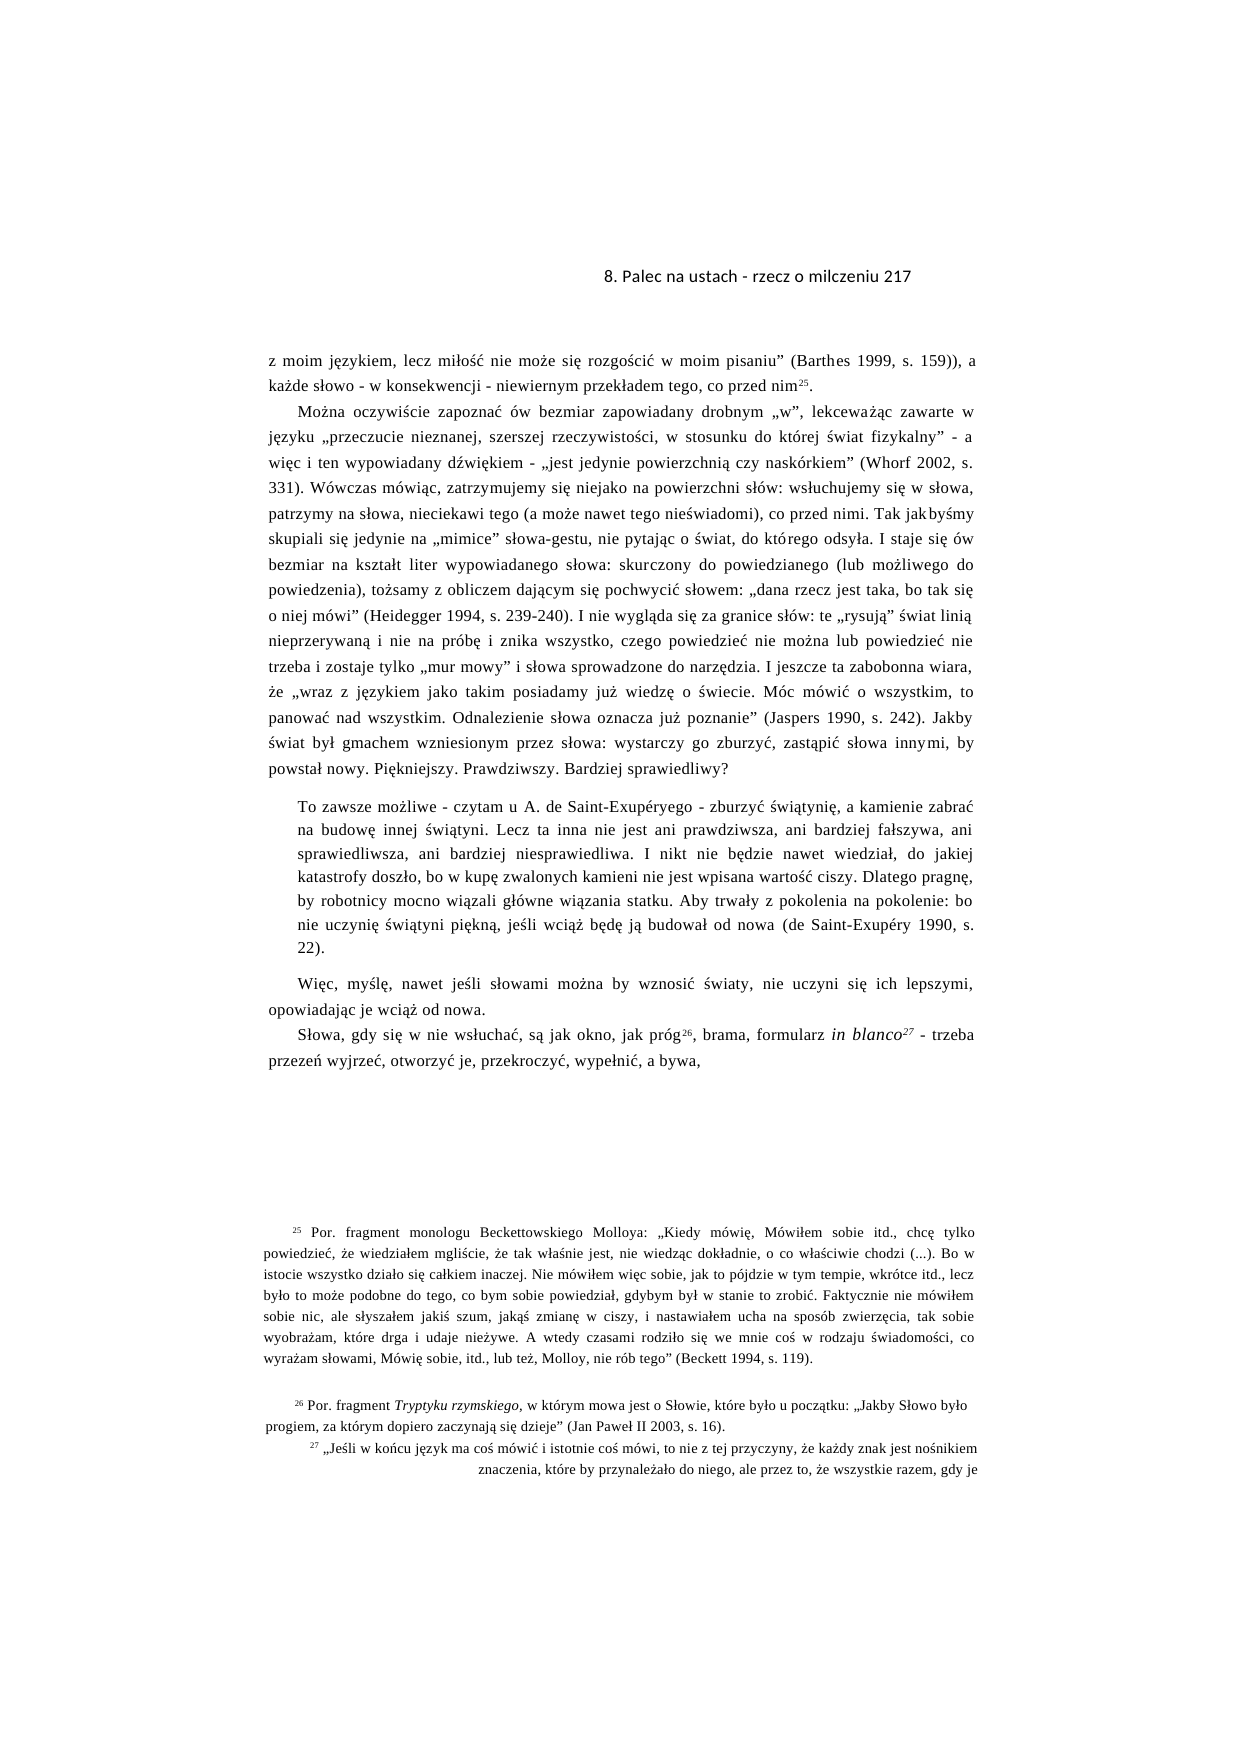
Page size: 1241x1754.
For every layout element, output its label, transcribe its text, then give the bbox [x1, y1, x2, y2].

text Można oczywiście zapoznać ów bezmiar zapowiadany drobnym „w”, lekcewa­żąc zawarte w języku „przeczucie nieznanej, szerszej rzeczywistości, w stosunku do której świat fizykalny” - a więc i ten wypowiadany dźwiękiem - „jest jedynie powierzchnią czy naskórkiem” (Whorf 2002, s. 331). Wówczas mówiąc, zatrzy­mujemy się niejako na powierzchni słów: wsłuchujemy się w słowa, patrzymy na słowa, nieciekawi tego (a może nawet tego nieświadomi), co przed nimi. Tak jak­byśmy skupiali się jedynie na „mimice” słowa-gestu, nie pytając o świat, do któ­rego odsyła. I staje się ów bezmiar na kształt liter wypowiadanego słowa: skur­czony do powiedzianego (lub możliwego do powiedzenia), tożsamy z obliczem dającym się pochwycić słowem: „dana rzecz jest taka, bo tak się o niej mówi” (Heidegger 1994, s. 239-240). I nie wygląda się za granice słów: te „rysują” świat linią nieprzerywaną i nie na próbę i znika wszystko, czego powiedzieć nie można lub powiedzieć nie trzeba i zostaje tylko „mur mowy” i słowa sprowadzone do narzędzia. I jeszcze ta zabobonna wiara, że „wraz z językiem jako takim posiada­my już wiedzę o świecie. Móc mówić o wszystkim, to panować nad wszystkim. Odnalezienie słowa oznacza już poznanie” (Jaspers 1990, s. 242). Jakby świat był gmachem wzniesionym przez słowa: wystarczy go zburzyć, zastąpić słowa inny­mi, by powstał nowy. Piękniejszy. Prawdziwszy. Bardziej sprawiedliwy? [268, 397, 974, 779]
text Słowa, gdy się w nie wsłuchać, są jak okno, jak próg26, brama, formularz in blanco27 - trzeba przezeń wyjrzeć, otworzyć je, przekroczyć, wypełnić, a bywa, [268, 1020, 974, 1071]
text 27 „Jeśli w końcu język ma coś mówić i istotnie coś mówi, to nie z tej przyczyny, że każdy znak jest nośnikiem znaczenia, które by przynależało do niego, ale przez to, że wszystkie razem, gdy je [263, 1436, 979, 1478]
text 8. Palec na ustach - rzecz o milczeniu 217 [604, 268, 977, 286]
text 25 Por. fragment monologu Beckettowskiego Molloya: „Kiedy mówię, Mówiłem sobie itd., chcę tylko powiedzieć, że wiedziałem mgliście, że tak właśnie jest, nie wiedząc dokładnie, o co właściwie chodzi (...). Bo w istocie wszystko działo się całkiem inaczej. Nie mówiłem więc sobie, jak to pójdzie w tym tempie, wkrótce itd., lecz było to może podobne do tego, co bym sobie powiedział, gdybym był w stanie to zrobić. Faktycznie nie mówiłem sobie nic, ale słyszałem jakiś szum, jakąś zmianę w ciszy, i nastawiałem ucha na sposób zwierzęcia, tak sobie wyobrażam, które drga i udaje nieżywe. A wtedy czasami rodziło się we mnie coś w rodzaju świadomości, co wyrażam słowami, Mówię sobie, itd., lub też, Molloy, nie rób tego” (Beckett 1994, s. 119). [263, 1221, 977, 1368]
text Więc, myślę, nawet jeśli słowami można by wznosić światy, nie uczyni się ich lepszymi, opowiadając je wciąż od nowa. [268, 969, 974, 1020]
text z moim językiem, lecz miłość nie może się rozgościć w moim pisaniu” (Barth­es 1999, s. 159)), a każde słowo - w konsekwencji - niewiernym przekładem tego, co przed nim25. [268, 346, 976, 397]
text To zawsze możliwe - czytam u A. de Saint-Exupéryego - zburzyć świątynię, a kamienie zabrać na budowę innej świątyni. Lecz ta inna nie jest ani prawdziwsza, ani bardziej fałszywa, ani sprawiedliwsza, ani bardziej niesprawiedliwa. I nikt nie będzie nawet wiedział, do jakiej katastrofy doszło, bo w kupę zwalonych kamieni nie jest wpisana wartość ciszy. Dlatego pragnę, by robotnicy mocno wiązali główne wiązania statku. Aby trwały z pokolenia na pokolenie: bo nie uczynię świątyni piękną, jeśli wciąż będę ją budował od nowa (de Saint-Exupéry 1990, s. 22). [297, 793, 974, 958]
text 26 Por. fragment Tryptyku rzymskiego, w którym mowa jest o Słowie, które było u początku: „Jakby Słowo było progiem, za którym dopiero zaczynają się dzieje” (Jan Paweł II 2003, s. 16). [265, 1394, 977, 1436]
